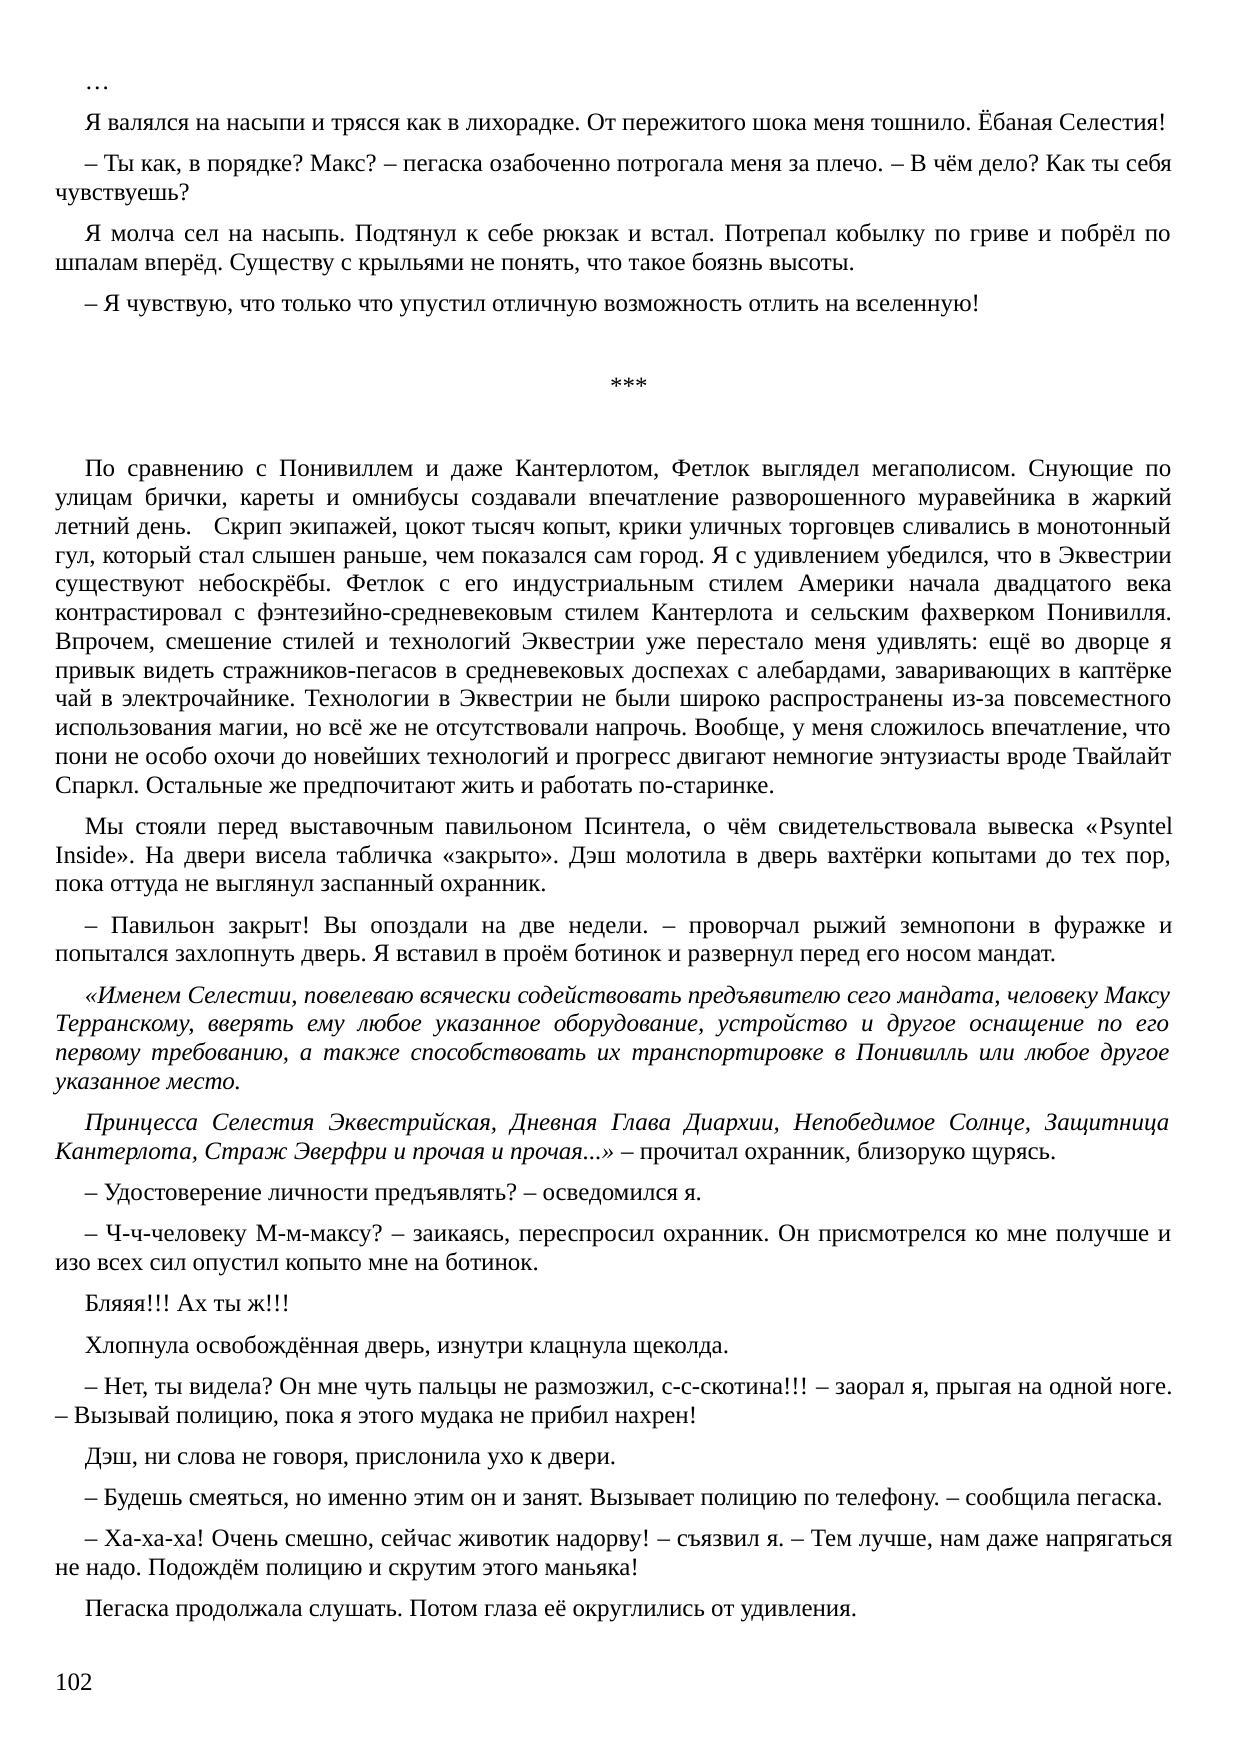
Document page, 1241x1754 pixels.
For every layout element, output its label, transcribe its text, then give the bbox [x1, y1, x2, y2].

text Пегаска продолжала слушать. Потом глаза её округлились от удивления. [55, 1593, 1173, 1622]
text – Ха-ха-ха! Очень смешно, сейчас животик надорву! – съязвил я. – Тем лучше, нам даже напрягаться не надо. Подождём полицию и скрутим этого маньяка! [55, 1523, 1173, 1581]
text – Павильон закрыт! Вы опоздали на две недели. – проворчал рыжий земнопони в фуражке и попытался захлопнуть дверь. Я вставил в проём ботинок и развернул перед его носом мандат. [55, 910, 1173, 967]
text «Именем Селестии, повелеваю всячески содействовать предъявителю сего мандата, человеку Максу Терранскому, вверять ему любое указанное оборудование, устройство и другое оснащение по его первому требованию, а также способствовать их транспортировке в Понивилль или любое другое указанное место. [55, 980, 1173, 1095]
text – Нет, ты видела? Он мне чуть пальцы не размозжил, с-с-скотина!!! – заорал я, прыгая на одной ноге. – Вызывай полицию, пока я этого мудака не прибил нахрен! [55, 1371, 1173, 1428]
text Хлопнула освобождённая дверь, изнутри клацнула щеколда. [55, 1330, 1173, 1358]
text … [55, 66, 1173, 95]
text – Я чувствую, что только что упустил отличную возможность отлить на вселенную! [55, 288, 1173, 317]
text *** [55, 371, 1173, 400]
text Я валялся на насыпи и трясся как в лихорадке. От пережитого шока меня тошнило. Ёбаная Селестия! [55, 107, 1173, 136]
text Мы стояли перед выставочным павильоном Псинтела, о чём свидетельствовала вывеска «Psyntel Inside». На двери висела табличка «закрыто». Дэш молотила в дверь вахтёрки копытами до тех пор, пока оттуда не выглянул заспанный охранник. [55, 811, 1173, 897]
text – Ч-ч-человеку М-м-максу? – заикаясь, переспросил охранник. Он присмотрелся ко мне получше и изо всех сил опустил копыто мне на ботинок. [55, 1218, 1173, 1276]
text Бляяя!!! Ах ты ж!!! [55, 1288, 1173, 1317]
text Принцесса Селестия Эквестрийская, Дневная Глава Диархии, Непобедимое Солнце, Защитница Кантерлота, Страж Эверфри и прочая и прочая...» – прочитал охранник, близоруко щурясь. [55, 1107, 1173, 1165]
text – Ты как, в порядке? Макс? – пегаска озабоченно потрогала меня за плечо. – В чём дело? Как ты себя чувствуешь? [55, 148, 1173, 206]
text По сравнению с Понивиллем и даже Кантерлотом, Фетлок выглядел мегаполисом. Снующие по улицам брички, кареты и омнибусы создавали впечатление разворошенного муравейника в жаркий летний день. Скрип экипажей, цокот тысяч копыт, крики уличных торговцев сливались в монотонный гул, который стал слышен раньше, чем показался сам город. Я с удивлением убедился, что в Эквестрии существуют небоскрёбы. Фетлок с его индустриальным стилем Америки начала двадцатого века контрастировал с фэнтезийно-средневековым стилем Кантерлота и сельским фахверком Понивилля. Впрочем, смешение стилей и технологий Эквестрии уже перестало меня удивлять: ещё во дворце я привык видеть стражников-пегасов в средневековых доспехах с алебардами, заваривающих в каптёрке чай в электрочайнике. Технологии в Эквестрии не были широко распространены из-за повсеместного использования магии, но всё же не отсутствовали напрочь. Вообще, у меня сложилось впечатление, что пони не особо охочи до новейших технологий и прогресс двигают немногие энтузиасты вроде Твайлайт Спаркл. Остальные же предпочитают жить и работать по-старинке. [55, 453, 1173, 798]
text – Удостоверение личности предъявлять? – осведомился я. [55, 1177, 1173, 1206]
text Дэш, ни слова не говоря, прислонила ухо к двери. [55, 1441, 1173, 1470]
text – Будешь смеяться, но именно этим он и занят. Вызывает полицию по телефону. – сообщила пегаска. [55, 1482, 1173, 1511]
text Я молча сел на насыпь. Подтянул к себе рюкзак и встал. Потрепал кобылку по гриве и побрёл по шпалам вперёд. Существу с крыльями не понять, что такое боязнь высоты. [55, 218, 1173, 276]
